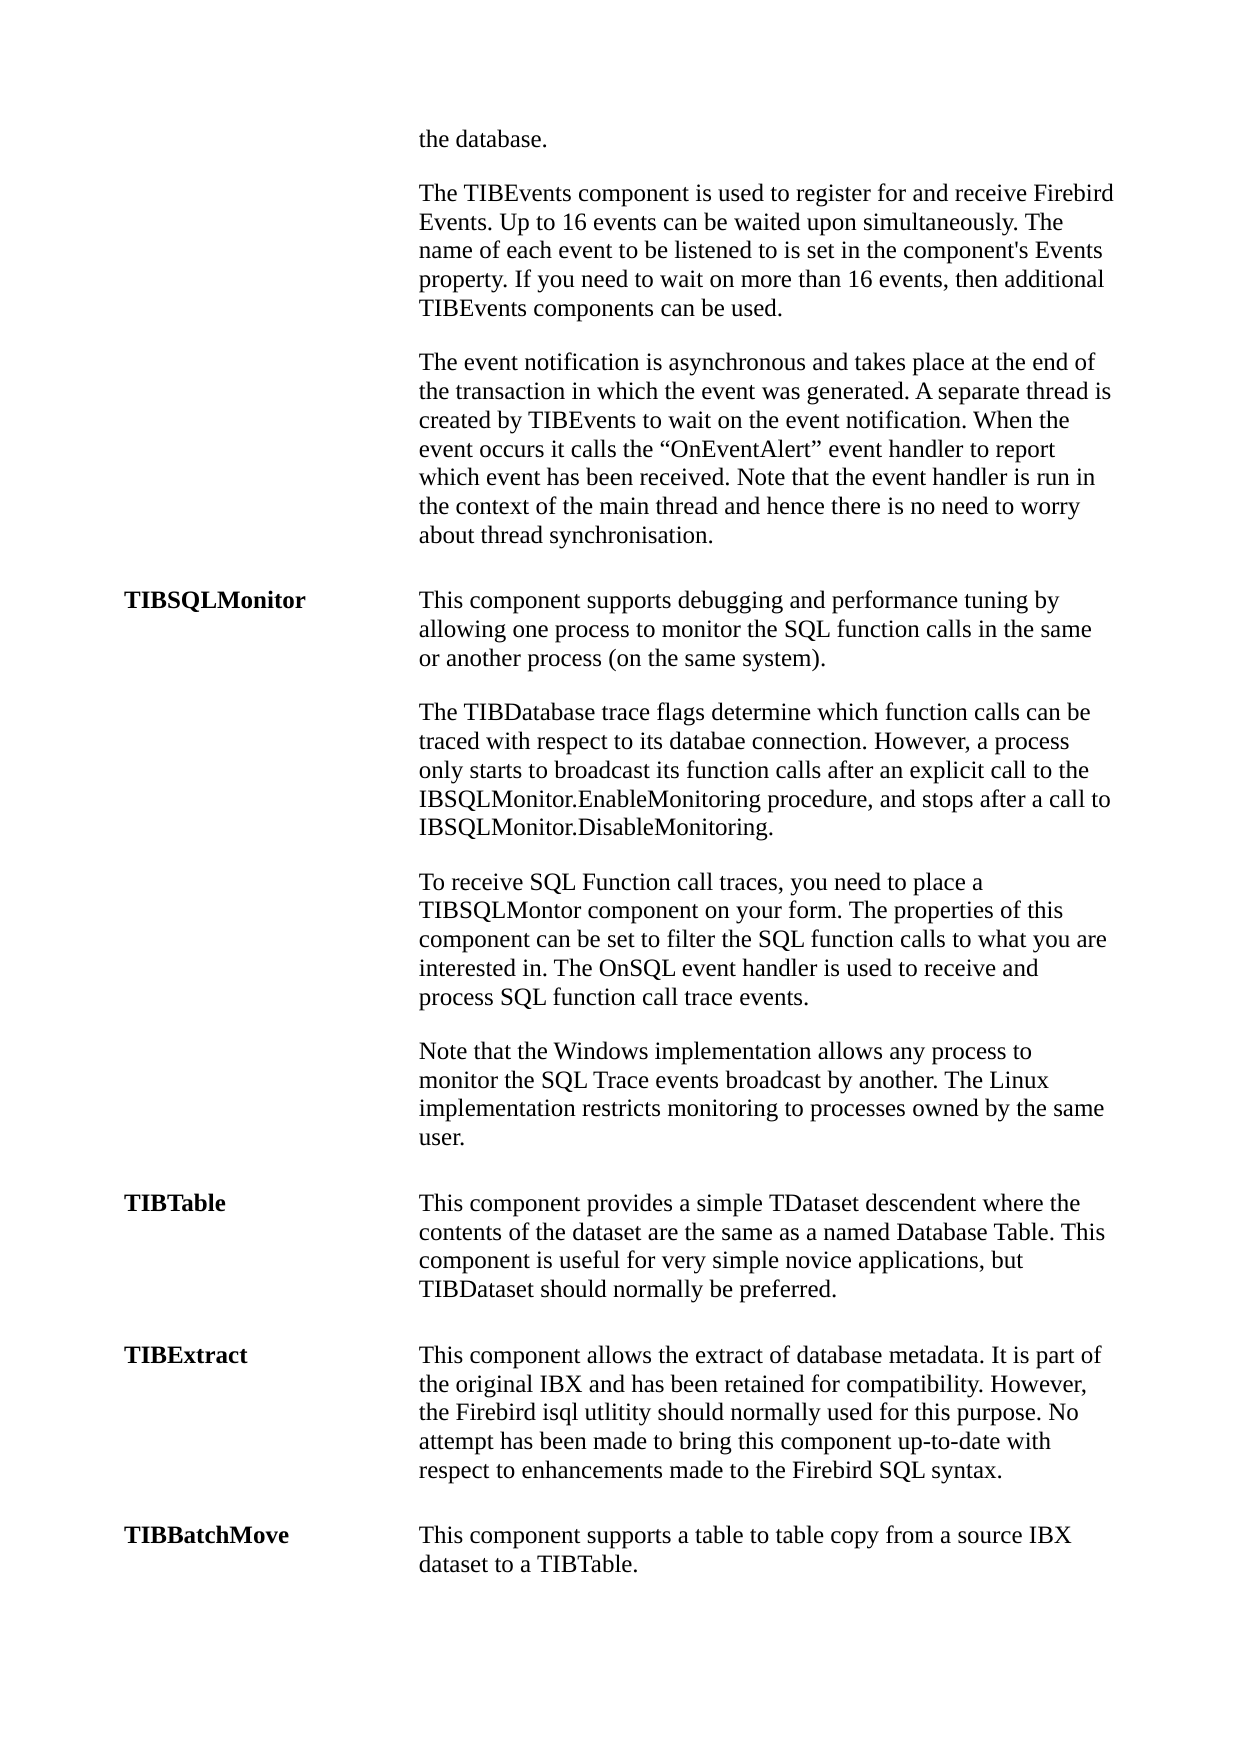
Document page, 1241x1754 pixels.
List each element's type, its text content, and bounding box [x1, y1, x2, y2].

table_cell TIBTable [118, 1182, 413, 1334]
table_cell TIBExtract [118, 1334, 413, 1515]
table_cell This component provides a simple TDataset descendent where the contents of the dataset are the same as a named Database Table. This component is useful for very simple novice applications, but TIBDataset should normally be preferred. [413, 1182, 1123, 1334]
table_cell TIBBatchMove [118, 1515, 413, 1609]
table_cell [118, 118, 413, 580]
table_cell This component supports a table to table copy from a source IBX dataset to a TIBTable. [413, 1515, 1123, 1609]
table_cell TIBSQLMonitor [118, 580, 413, 1182]
table_cell This component supports debugging and performance tuning by allowing one process to monitor the SQL function calls in the same or another process (on the same system). The TIBDatabase trace flags determine which function calls can be traced with respect to its databae connection. However, a process only starts to broadcast its function calls after an explicit call to the IBSQLMonitor.EnableMonitoring procedure, and stops after a call to IBSQLMonitor.DisableMonitoring. To receive SQL Function call traces, you need to place a TIBSQLMontor component on your form. The properties of this component can be set to filter the SQL function calls to what you are interested in. The OnSQL event handler is used to receive and process SQL function call trace events. Note that the Windows implementation allows any process to monitor the SQL Trace events broadcast by another. The Linux implementation restricts monitoring to processes owned by the same user. [413, 580, 1123, 1182]
table_cell the database. The TIBEvents component is used to register for and receive Firebird Events. Up to 16 events can be waited upon simultaneously. The name of each event to be listened to is set in the component's Events property. If you need to wait on more than 16 events, then additional TIBEvents components can be used. The event notification is asynchronous and takes place at the end of the transaction in which the event was generated. A separate thread is created by TIBEvents to wait on the event notification. When the event occurs it calls the “OnEventAlert” event handler to report which event has been received. Note that the event handler is run in the context of the main thread and hence there is no need to worry about thread synchronisation. [413, 118, 1123, 580]
table_cell This component allows the extract of database metadata. It is part of the original IBX and has been retained for compatibility. However, the Firebird isql utlitity should normally used for this purpose. No attempt has been made to bring this component up-to-date with respect to enhancements made to the Firebird SQL syntax. [413, 1334, 1123, 1515]
